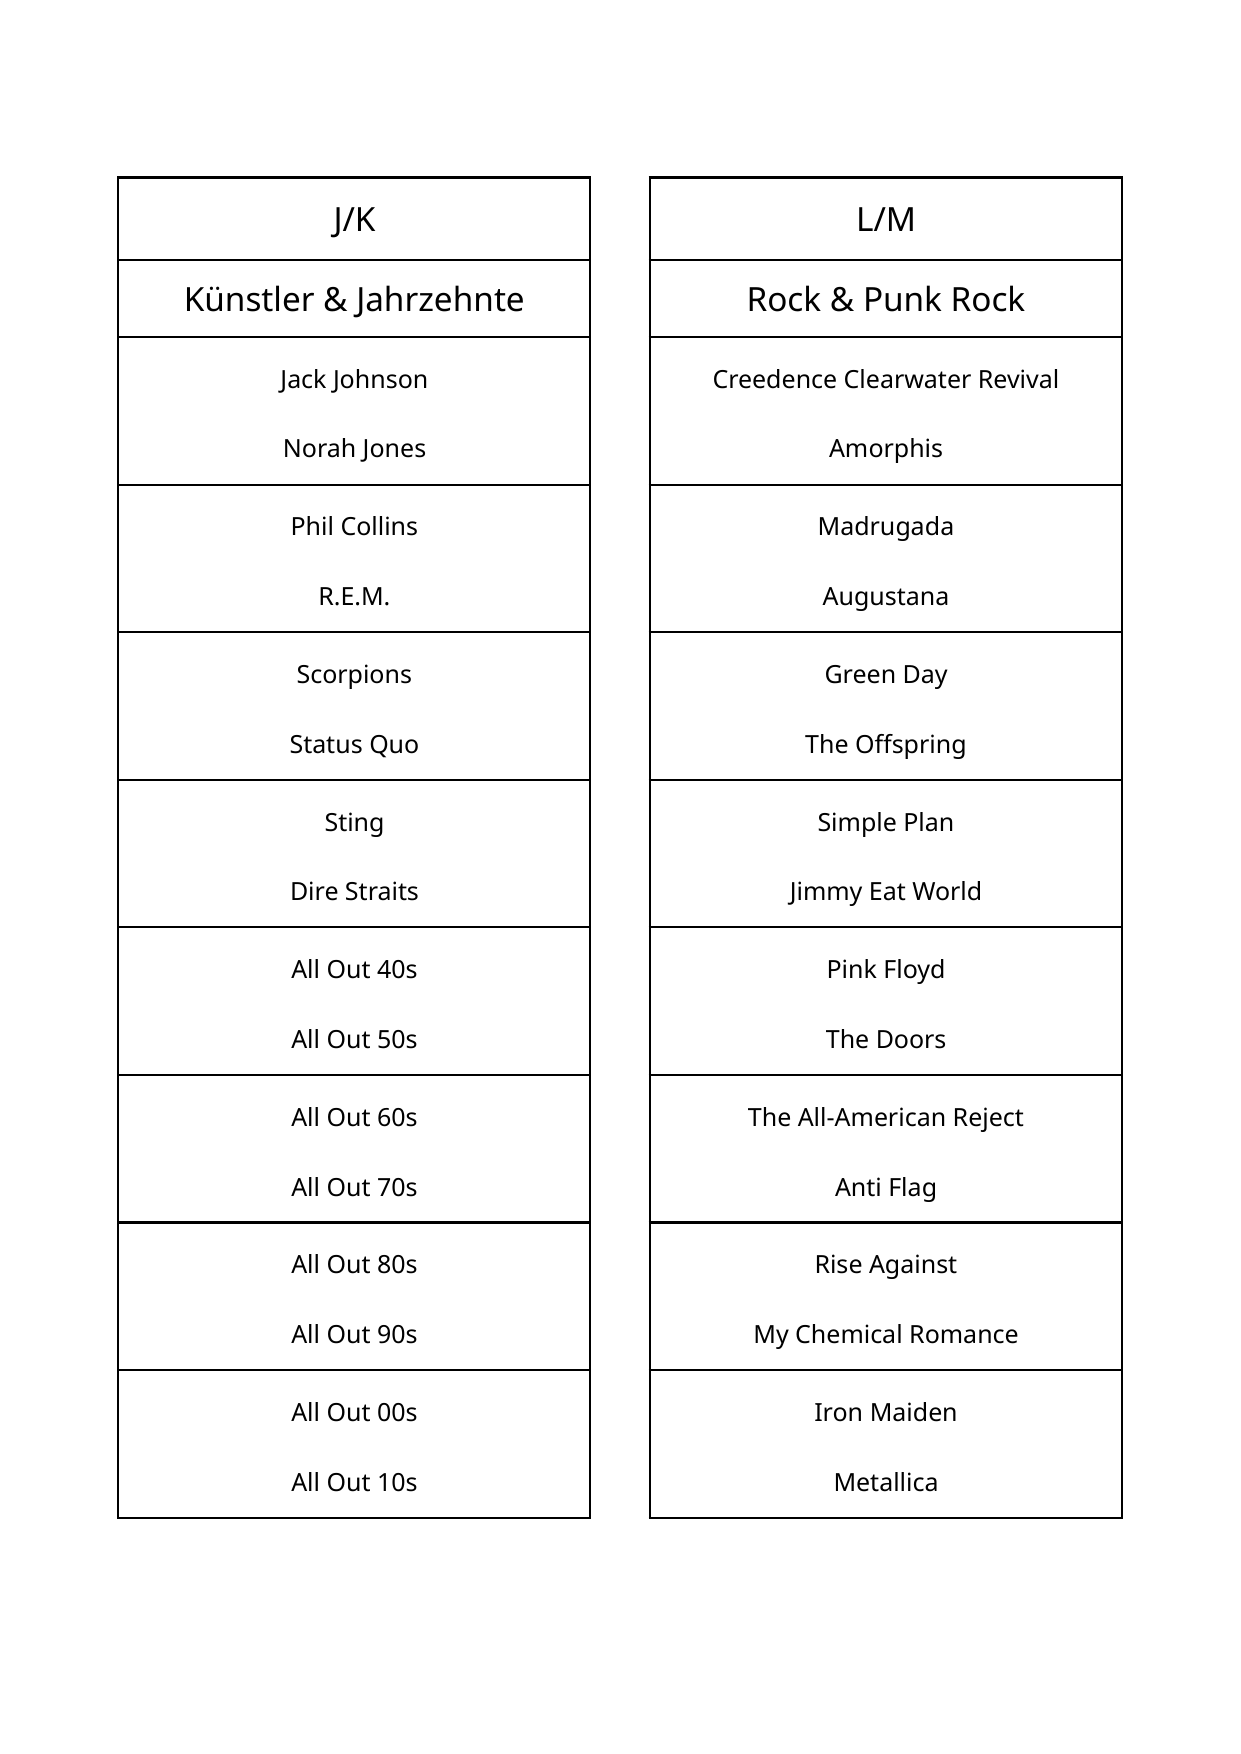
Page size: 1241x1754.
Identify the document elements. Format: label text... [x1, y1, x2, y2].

table_header L/M [651, 179, 1121, 259]
table_cell Rock & Punk Rock [651, 261, 1121, 336]
table_cell All Out 00s All Out 10s [119, 1371, 589, 1517]
table_cell Phil Collins R.E.M. [119, 486, 589, 631]
table_cell Scorpions Status Quo [119, 633, 589, 779]
table_cell [591, 1074, 649, 1221]
table_header [591, 176, 649, 259]
table_cell All Out 60s All Out 70s [119, 1076, 589, 1221]
table_cell [591, 336, 649, 483]
table_cell All Out 80s All Out 90s [119, 1224, 589, 1369]
table_cell All Out 40s All Out 50s [119, 928, 589, 1074]
table_cell [591, 926, 649, 1074]
table_cell Creedence Clearwater Revival Amorphis [651, 338, 1121, 483]
table_cell Iron Maiden Metallica [651, 1371, 1121, 1517]
table_cell [591, 1369, 649, 1517]
table_cell Jack Johnson Norah Jones [119, 338, 589, 483]
table_cell [591, 779, 649, 926]
table_cell [591, 631, 649, 779]
table_cell Madrugada Augustana [651, 486, 1121, 631]
table_cell Rise Against My Chemical Romance [651, 1224, 1121, 1369]
table_cell The All-American Reject Anti Flag [651, 1076, 1121, 1221]
table_cell Künstler & Jahrzehnte [119, 261, 589, 336]
table_header J/K [119, 179, 589, 259]
table_cell [591, 1221, 649, 1369]
table_cell [591, 259, 649, 336]
table_cell Green Day The Offspring [651, 633, 1121, 779]
table_cell Pink Floyd The Doors [651, 928, 1121, 1074]
table_cell Sting Dire Straits [119, 781, 589, 926]
table_cell [591, 484, 649, 631]
table_cell Simple Plan Jimmy Eat World [651, 781, 1121, 926]
